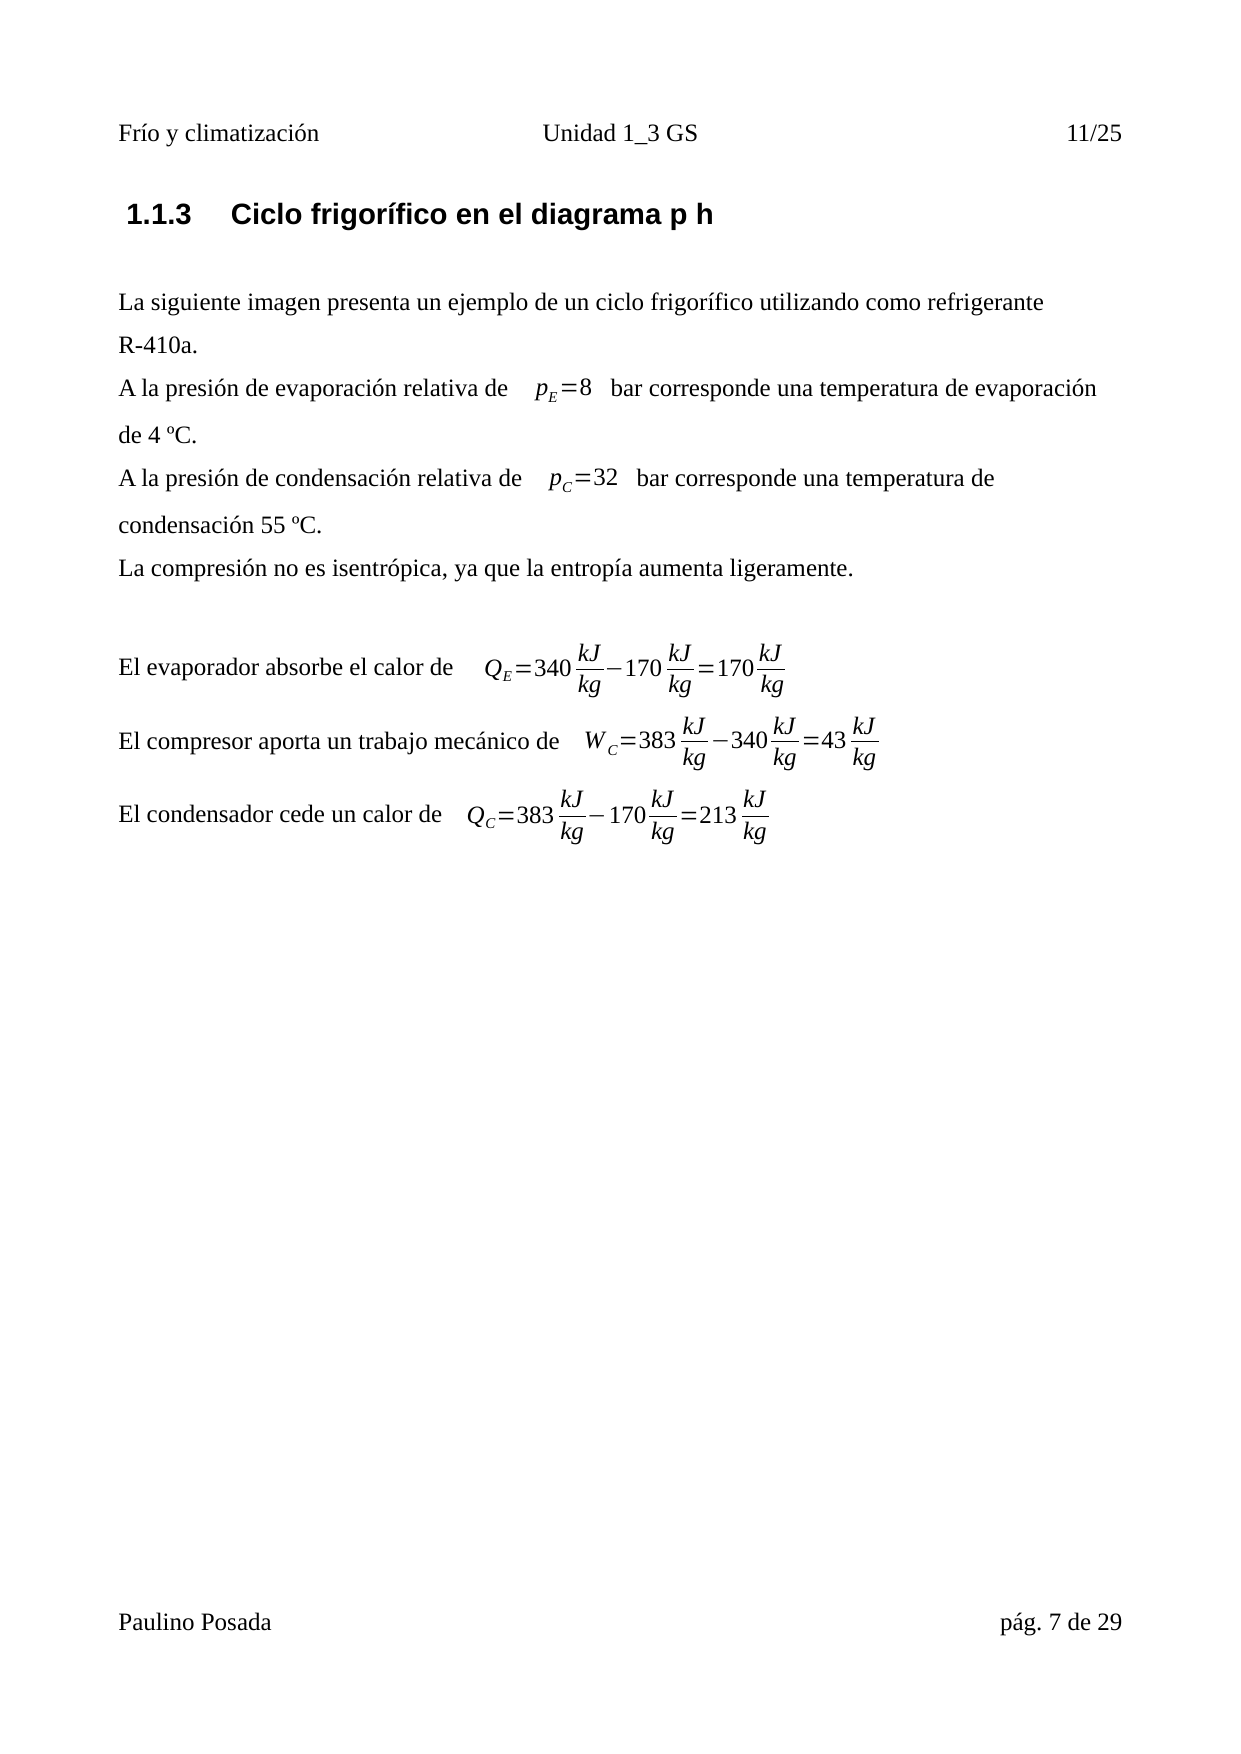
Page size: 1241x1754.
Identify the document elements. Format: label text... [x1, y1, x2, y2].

subtitle Ciclo frigorífico en el diagrama p h [118, 197, 1122, 231]
text El evaporador absorbe el calor de [118, 639, 1122, 698]
text La siguiente imagen presenta un ejemplo de un ciclo frigorífico utilizando como refrigerante [118, 287, 1122, 315]
text El compresor aporta un trabajo mecánico de [118, 713, 1122, 772]
text A la presión de evaporación relativa de bar corresponde una temperatura de evaporación de 4 ºC. [118, 373, 1122, 448]
text El condensador cede un calor de [118, 786, 1122, 845]
text R-410a. [118, 330, 1122, 358]
text La compresión no es isentrópica, ya que la entropía aumenta ligeramente. [118, 553, 1122, 582]
text A la presión de condensación relativa de bar corresponde una temperatura de condensación 55 ºC. [118, 463, 1122, 538]
